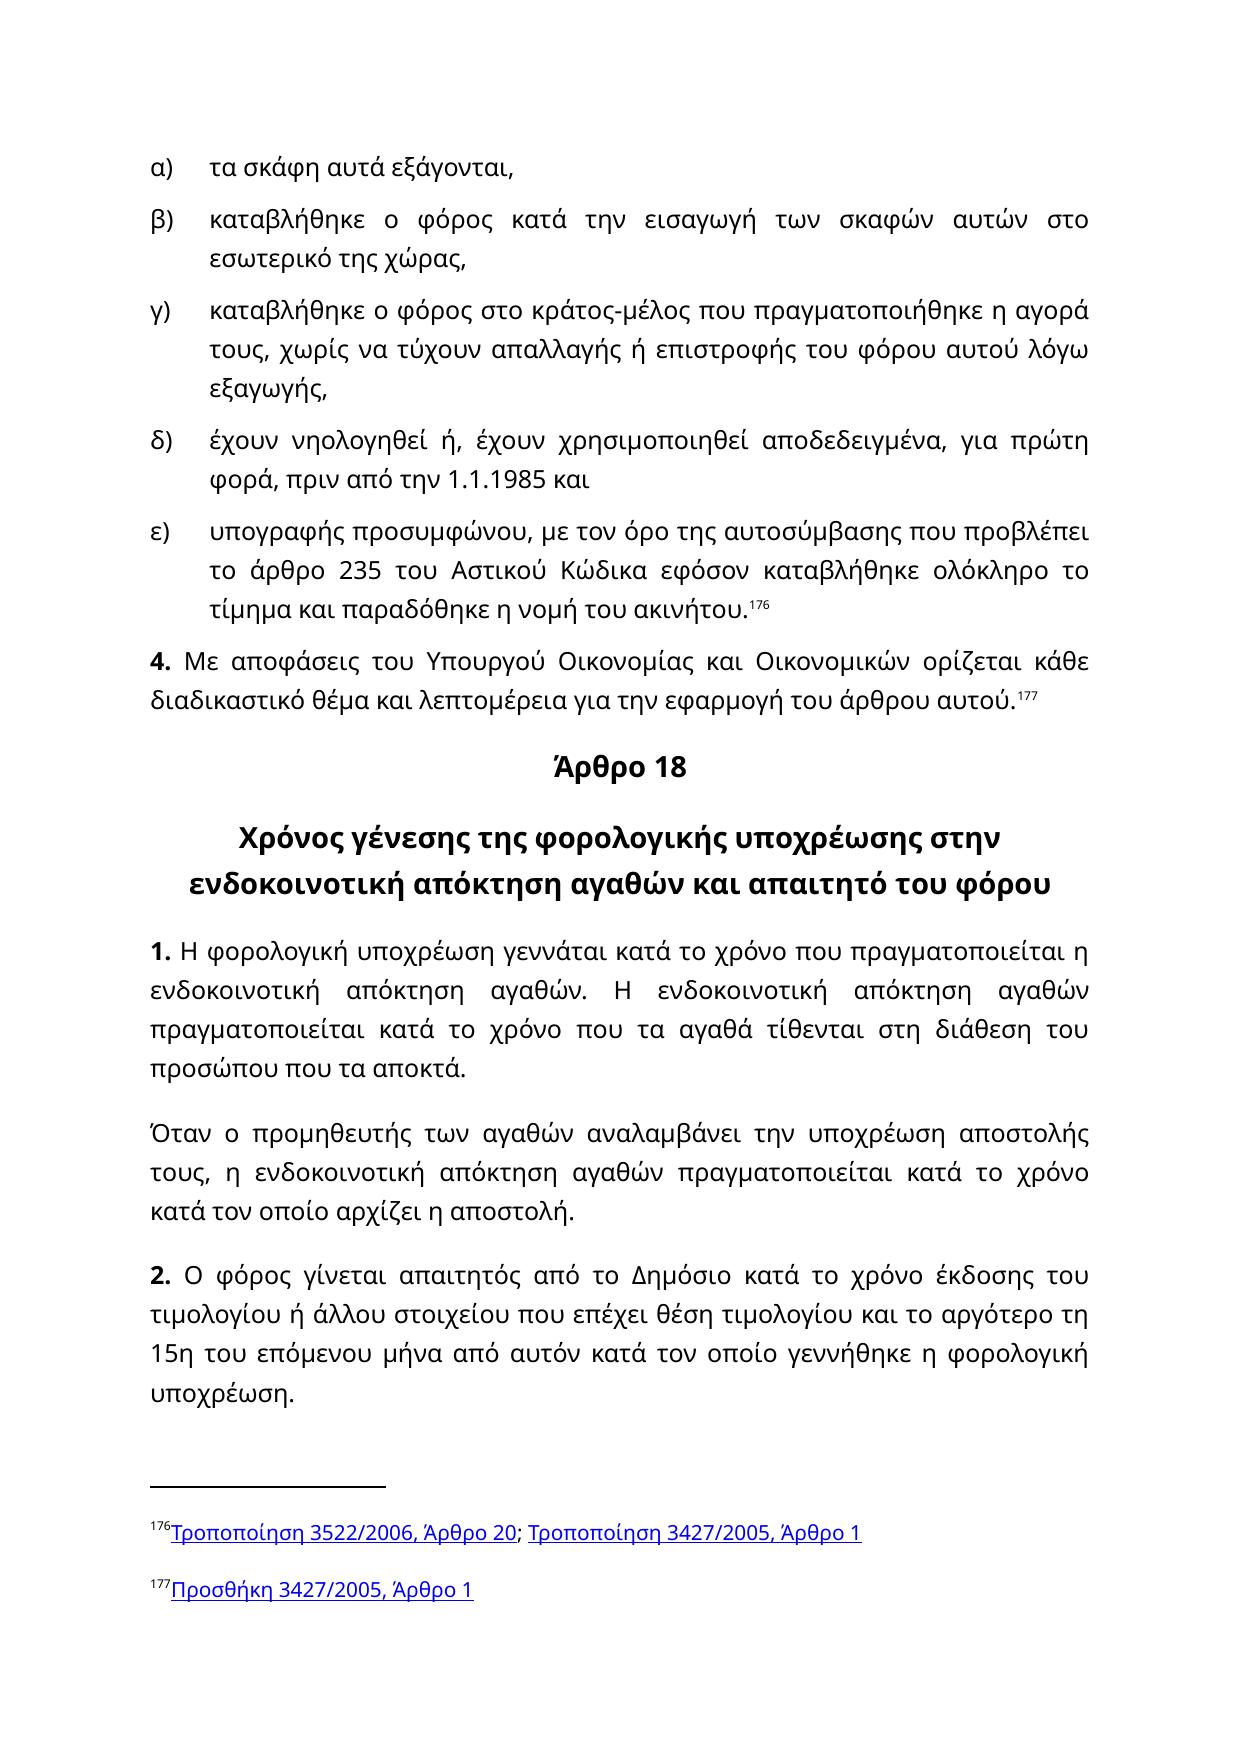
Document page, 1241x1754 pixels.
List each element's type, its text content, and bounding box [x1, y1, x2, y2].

list β) καταβλήθηκε ο φόρος κατά την εισαγωγή των σκαφών αυτών στο εσωτερικό της χώρας, [150, 202, 1090, 275]
text Τροποποίηση 3522/2006, Άρθρο 20; Τροποποίηση 3427/2005, Άρθρο 1 [150, 1518, 1090, 1546]
text 1. Η φορολογική υποχρέωση γεννάται κατά το χρόνο που πραγματοποιείται η ενδοκοινοτική απόκτηση αγαθών. Η ενδοκοινοτική απόκτηση αγαθών πραγματοποιείται κατά το χρόνο που τα αγαθά τίθενται στη διάθεση του προσώπου που τα αποκτά. [150, 933, 1090, 1085]
text Όταν ο προμηθευτής των αγαθών αναλαμβάνει την υποχρέωση αποστολής τους, η ενδοκοινοτική απόκτηση αγαθών πραγματοποιείται κατά το χρόνο κατά τον οποίο αρχίζει η αποστολή. [150, 1115, 1090, 1228]
subtitle Άρθρο 18 [150, 747, 1090, 786]
list δ) έχουν νηολογηθεί ή, έχουν χρησιμοποιηθεί αποδεδειγμένα, για πρώτη φορά, πριν από την 1.1.1985 και [150, 422, 1090, 496]
list γ) καταβλήθηκε ο φόρος στο κράτος-μέλος που πραγματοποιήθηκε η αγορά τους, χωρίς να τύχουν απαλλαγής ή επιστροφής του φόρου αυτού λόγω εξαγωγής, [150, 292, 1090, 405]
text Προσθήκη 3427/2005, Άρθρο 1 [150, 1576, 1090, 1604]
text 4. Με αποφάσεις του Υπουργού Οικονομίας και Οικονομικών ορίζεται κάθε διαδικαστικό θέμα και λεπτομέρεια για την εφαρμογή του άρθρου αυτού. [150, 643, 1090, 717]
list α) τα σκάφη αυτά εξάγονται, [150, 150, 1090, 184]
subtitle Χρόνος γένεσης της φορολογικής υποχρέωσης στην ενδοκοινοτική απόκτηση αγαθών και απαιτητό του φόρου [150, 817, 1090, 903]
text 2. Ο φόρος γίνεται απαιτητός από το Δημόσιο κατά το χρόνο έκδοσης του τιμολογίου ή άλλου στοιχείου που επέχει θέση τιμολογίου και το αργότερο τη 15η του επόμενου μήνα από αυτόν κατά τον οποίο γεννήθηκε η φορολογική υποχρέωση. [150, 1258, 1090, 1409]
list ε) υπογραφής προσυμφώνου, με τον όρο της αυτοσύμβασης που προβλέπει το άρθρο 235 του Αστικού Κώδικα εφόσον καταβλήθηκε ολόκληρο το τίμημα και παραδόθηκε η νομή του ακινήτου. [150, 513, 1090, 626]
